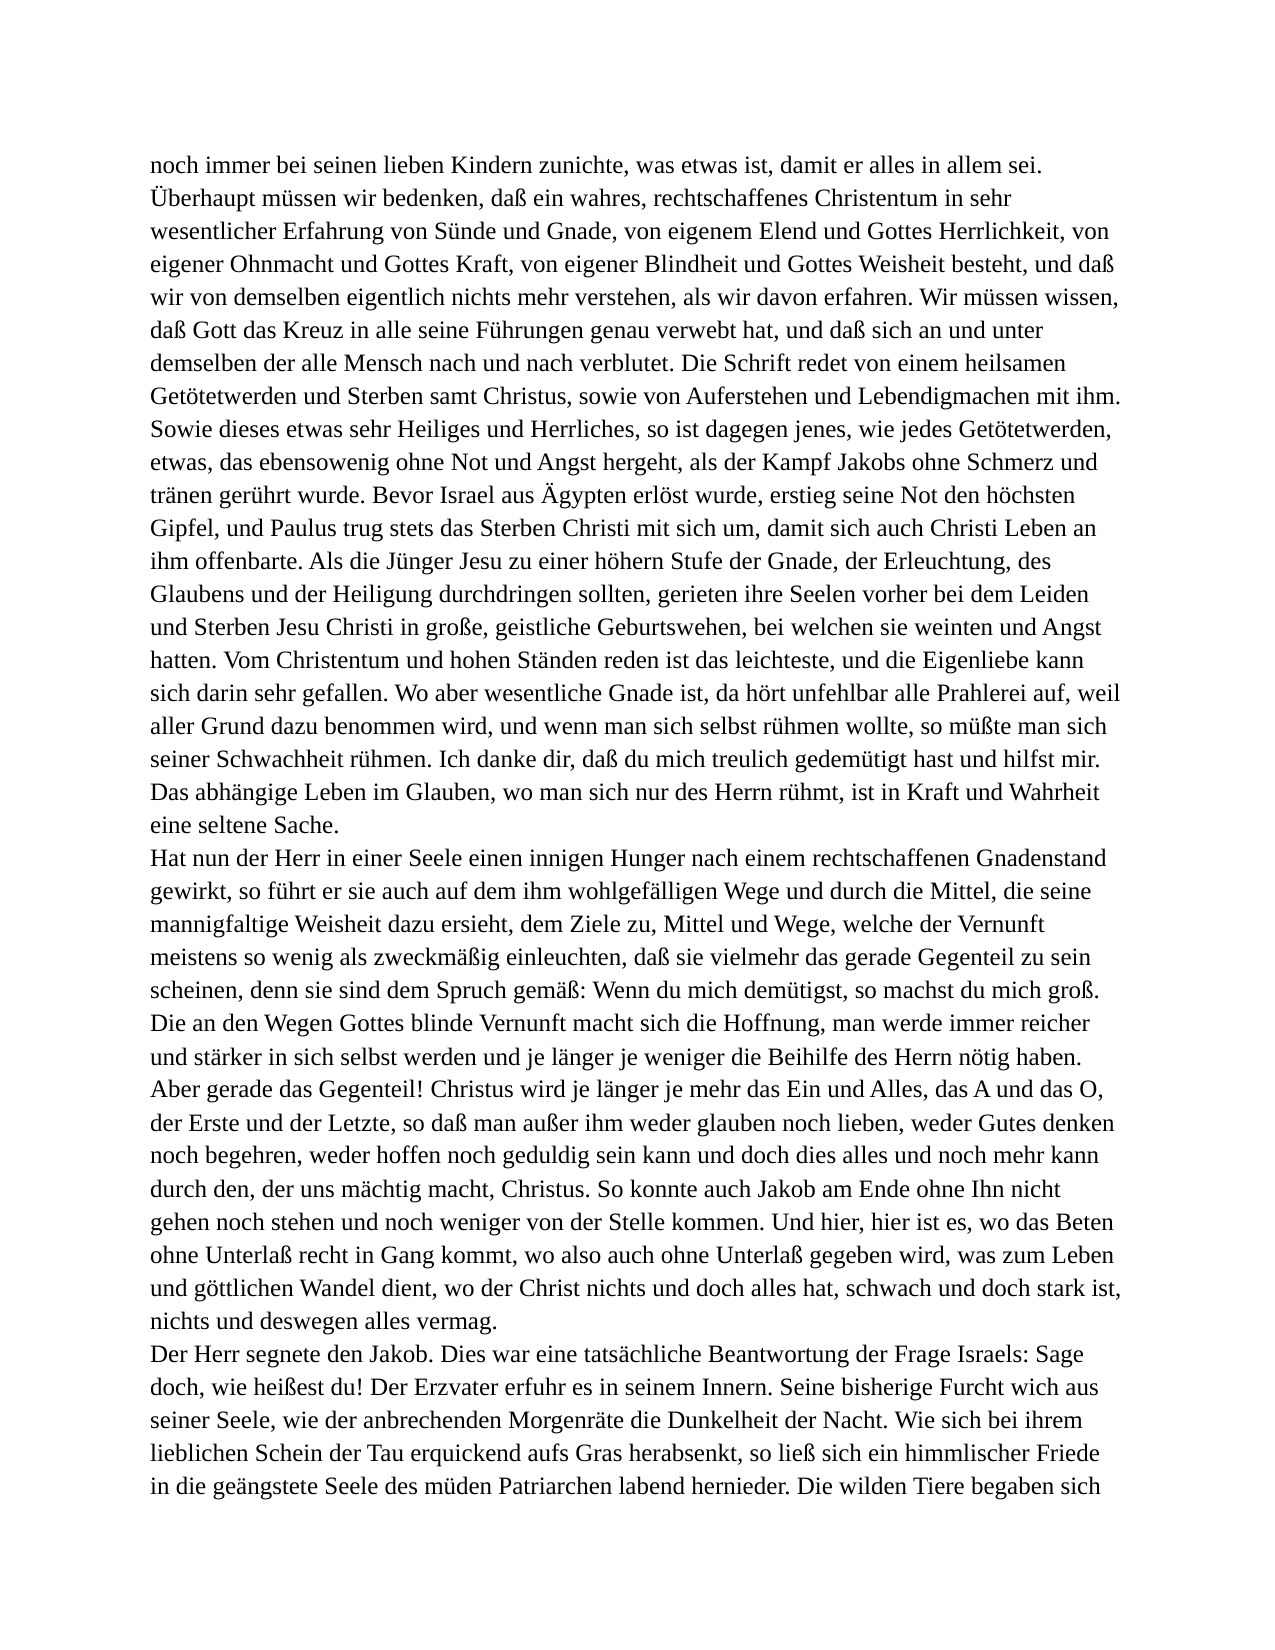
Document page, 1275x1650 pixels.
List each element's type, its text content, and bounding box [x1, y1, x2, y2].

text noch immer bei seinen lieben Kindern zunichte, was etwas ist, damit er alles in allem sei. [150, 150, 1125, 179]
text Überhaupt müssen wir bedenken, daß ein wahres, rechtschaffenes Christentum in sehr wesentlicher Erfahrung von Sünde und Gnade, von eigenem Elend und Gottes Herrlichkeit, von eigener Ohnmacht und Gottes Kraft, von eigener Blindheit und Gottes Weisheit besteht, und daß wir von demselben eigentlich nichts mehr verstehen, als wir davon erfahren. Wir müssen wissen, daß Gott das Kreuz in alle seine Führungen genau verwebt hat, und daß sich an und unter demselben der alle Mensch nach und nach verblutet. Die Schrift redet von einem heilsamen Getötetwerden und Sterben samt Christus, sowie von Auferstehen und Lebendigmachen mit ihm. Sowie dieses etwas sehr Heiliges und Herrliches, so ist dagegen jenes, wie jedes Getötetwerden, etwas, das ebensowenig ohne Not und Angst hergeht, als der Kampf Jakobs ohne Schmerz und tränen gerührt wurde. Bevor Israel aus Ägypten erlöst wurde, erstieg seine Not den höchsten Gipfel, und Paulus trug stets das Sterben Christi mit sich um, damit sich auch Christi Leben an ihm offenbarte. Als die Jünger Jesu zu einer höhern Stufe der Gnade, der Erleuchtung, des Glaubens und der Heiligung durchdringen sollten, gerieten ihre Seelen vorher bei dem Leiden und Sterben Jesu Christi in große, geistliche Geburtswehen, bei welchen sie weinten und Angst hatten. Vom Christentum und hohen Ständen reden ist das leichteste, und die Eigenliebe kann sich darin sehr gefallen. Wo aber wesentliche Gnade ist, da hört unfehlbar alle Prahlerei auf, weil aller Grund dazu benommen wird, und wenn man sich selbst rühmen wollte, so müßte man sich seiner Schwachheit rühmen. Ich danke dir, daß du mich treulich gedemütigt hast und hilfst mir. Das abhängige Leben im Glauben, wo man sich nur des Herrn rühmt, ist in Kraft und Wahrheit eine seltene Sache. [150, 183, 1125, 839]
text Hat nun der Herr in einer Seele einen innigen Hunger nach einem rechtschaffenen Gnadenstand gewirkt, so führt er sie auch auf dem ihm wohlgefälligen Wege und durch die Mittel, die seine mannigfaltige Weisheit dazu ersieht, dem Ziele zu, Mittel und Wege, welche der Vernunft meistens so wenig als zweckmäßig einleuchten, daß sie vielmehr das gerade Gegenteil zu sein scheinen, denn sie sind dem Spruch gemäß: Wenn du mich demütigst, so machst du mich groß. Die an den Wegen Gottes blinde Vernunft macht sich die Hoffnung, man werde immer reicher und stärker in sich selbst werden und je länger je weniger die Beihilfe des Herrn nötig haben. Aber gerade das Gegenteil! Christus wird je länger je mehr das Ein und Alles, das A und das O, der Erste und der Letzte, so daß man außer ihm weder glauben noch lieben, weder Gutes denken noch begehren, weder hoffen noch geduldig sein kann und doch dies alles und noch mehr kann durch den, der uns mächtig macht, Christus. So konnte auch Jakob am Ende ohne Ihn nicht gehen noch stehen und noch weniger von der Stelle kommen. Und hier, hier ist es, wo das Beten ohne Unterlaß recht in Gang kommt, wo also auch ohne Unterlaß gegeben wird, was zum Leben und göttlichen Wandel dient, wo der Christ nichts und doch alles hat, schwach und doch stark ist, nichts und deswegen alles vermag. [150, 843, 1125, 1334]
text Der Herr segnete den Jakob. Dies war eine tatsächliche Beantwortung der Frage Israels: Sage doch, wie heißest du! Der Erzvater erfuhr es in seinem Innern. Seine bisherige Furcht wich aus seiner Seele, wie der anbrechenden Morgenräte die Dunkelheit der Nacht. Wie sich bei ihrem lieblichen Schein der Tau erquickend aufs Gras herabsenkt, so ließ sich ein himmlischer Friede in die geängstete Seele des müden Patriarchen labend hernieder. Die wilden Tiere begaben sich [150, 1339, 1125, 1499]
